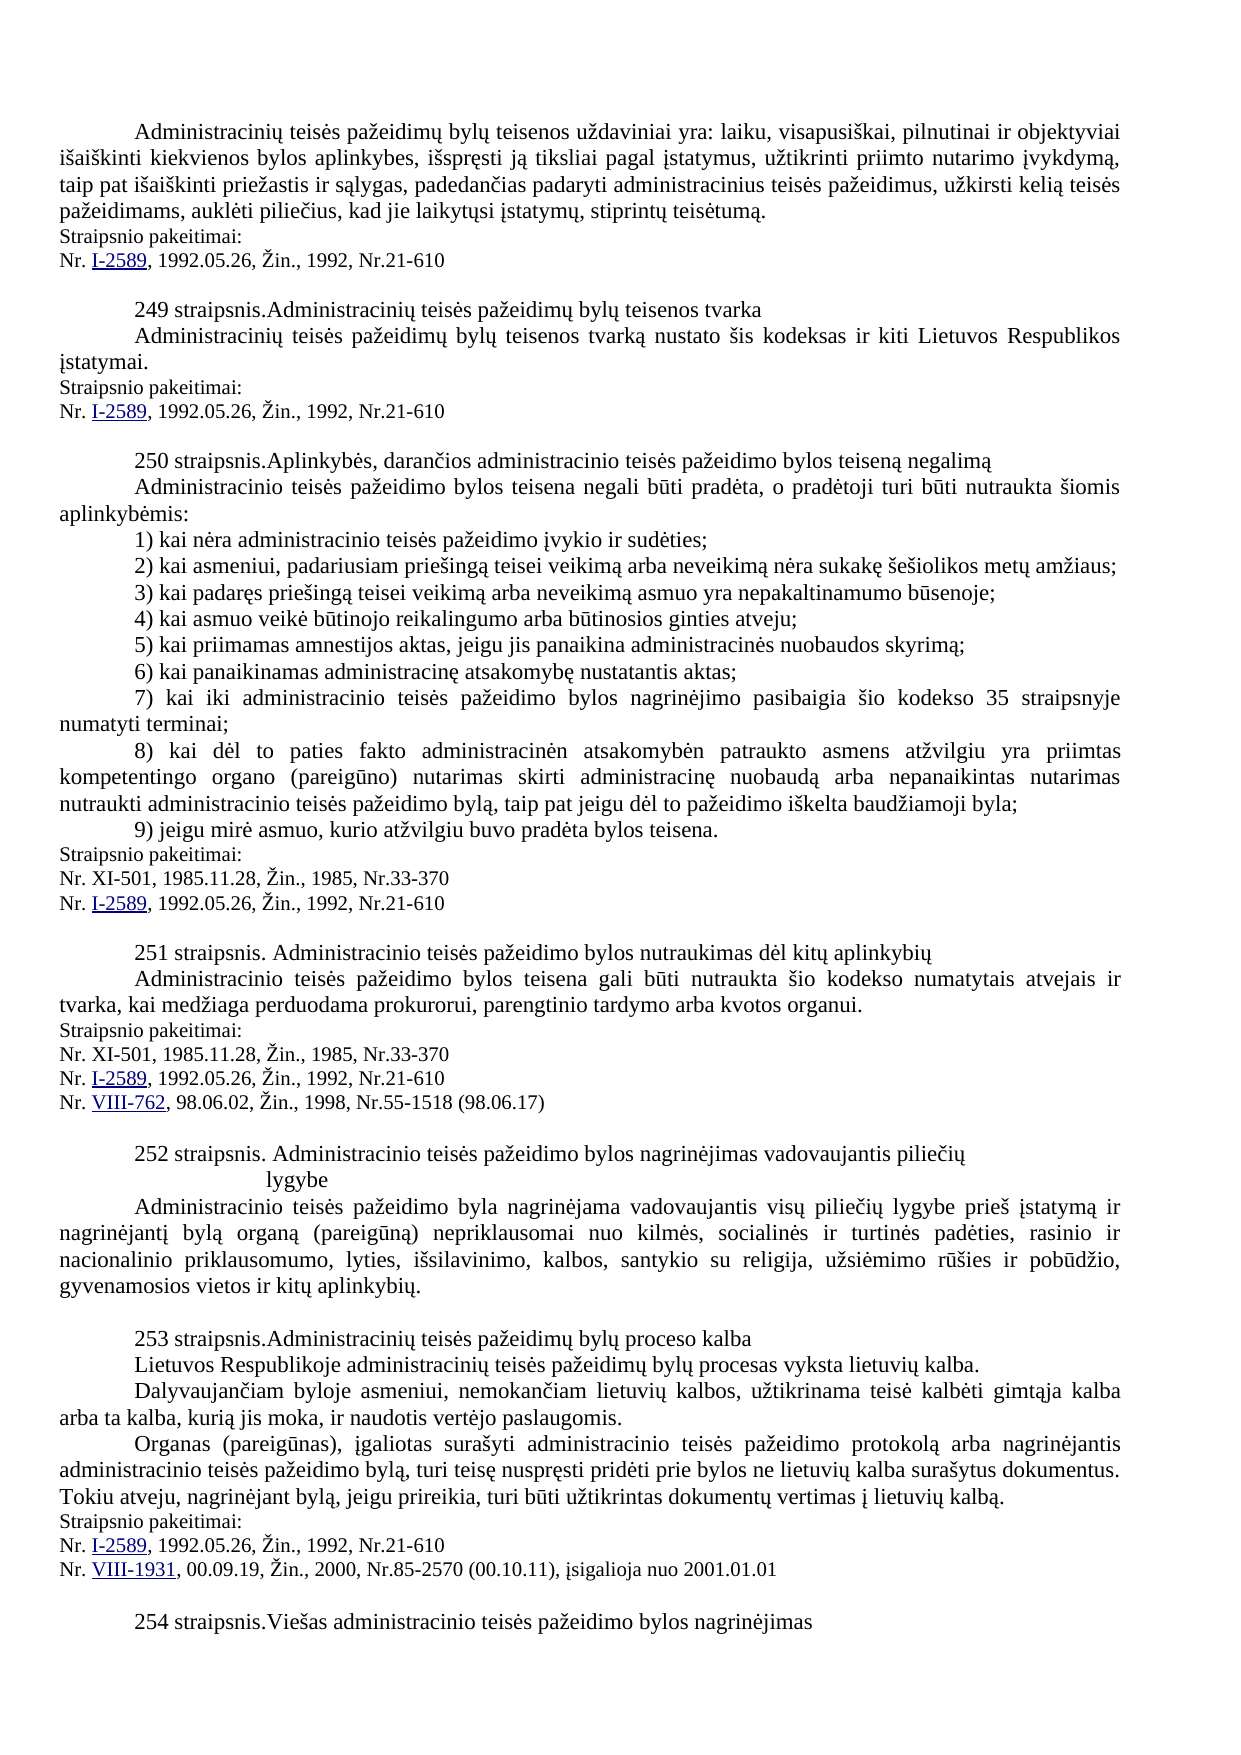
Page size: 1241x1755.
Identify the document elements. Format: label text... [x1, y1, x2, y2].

text Administracinių teisės pažeidimų bylų teisenos uždaviniai yra: laiku, visapusiškai, pilnutinai ir objektyviai išaiškinti kiekvienos bylos aplinkybes, išspręsti ją tiksliai pagal įstatymus, užtikrinti priimto nutarimo įvykdymą, taip pat išaiškinti priežastis ir sąlygas, padedančias padaryti administracinius teisės pažeidimus, užkirsti kelią teisės pažeidimams, auklėti piliečius, kad jie laikytųsi įstatymų, stiprintų teisėtumą. [59, 118, 1122, 223]
text 254 straipsnis.Viešas administracinio teisės pažeidimo bylos nagrinėjimas [59, 1608, 1122, 1634]
text 5) kai priimamas amnestijos aktas, jeigu jis panaikina administracinės nuobaudos skyrimą; [59, 631, 1122, 658]
text 6) kai panaikinamas administracinę atsakomybę nustatantis aktas; [59, 658, 1122, 684]
text Administracinio teisės pažeidimo byla nagrinėjama vadovaujantis visų piliečių lygybe prieš įstatymą ir nagrinėjantį bylą organą (pareigūną) nepriklausomai nuo kilmės, socialinės ir turtinės padėties, rasinio ir nacionalinio priklausomumo, lyties, išsilavinimo, kalbos, santykio su religija, užsiėmimo rūšies ir pobūdžio, gyvenamosios vietos ir kitų aplinkybių. [59, 1193, 1122, 1298]
text Nr. XI-501, 1985.11.28, Žin., 1985, Nr.33-370 [59, 1042, 1122, 1066]
text 252 straipsnis. Administracinio teisės pažeidimo bylos nagrinėjimas vadovaujantis piliečių [59, 1140, 1122, 1167]
text Nr. VIII-1931, 00.09.19, Žin., 2000, Nr.85-2570 (00.10.11), įsigalioja nuo 2001.01.01 [59, 1557, 1122, 1581]
text 1) kai nėra administracinio teisės pažeidimo įvykio ir sudėties; [59, 526, 1122, 552]
text Lietuvos Respublikoje administracinių teisės pažeidimų bylų procesas vyksta lietuvių kalba. [59, 1351, 1122, 1377]
text Straipsnio pakeitimai: [59, 1509, 1122, 1533]
text lygybe [209, 1167, 1122, 1193]
text Nr. I-2589, 1992.05.26, Žin., 1992, Nr.21-610 [59, 890, 1122, 914]
text 9) jeigu mirė asmuo, kurio atžvilgiu buvo pradėta bylos teisena. [59, 816, 1122, 842]
text Straipsnio pakeitimai: [59, 1018, 1122, 1042]
text Administracinio teisės pažeidimo bylos teisena negali būti pradėta, o pradėtoji turi būti nutraukta šiomis aplinkybėmis: [59, 473, 1122, 526]
text 4) kai asmuo veikė būtinojo reikalingumo arba būtinosios ginties atveju; [59, 605, 1122, 631]
text 7) kai iki administracinio teisės pažeidimo bylos nagrinėjimo pasibaigia šio kodekso 35 straipsnyje numatyti terminai; [59, 684, 1122, 737]
text Straipsnio pakeitimai: [59, 375, 1122, 399]
text 3) kai padaręs priešingą teisei veikimą arba neveikimą asmuo yra nepakaltinamumo būsenoje; [59, 579, 1122, 605]
text 253 straipsnis.Administracinių teisės pažeidimų bylų proceso kalba [59, 1325, 1122, 1351]
text 2) kai asmeniui, padariusiam priešingą teisei veikimą arba neveikimą nėra sukakę šešiolikos metų amžiaus; [59, 552, 1122, 579]
text Nr. I-2589, 1992.05.26, Žin., 1992, Nr.21-610 [59, 248, 1122, 272]
text Nr. I-2589, 1992.05.26, Žin., 1992, Nr.21-610 [59, 1533, 1122, 1557]
text Nr. I-2589, 1992.05.26, Žin., 1992, Nr.21-610 [59, 399, 1122, 423]
text Nr. VIII-762, 98.06.02, Žin., 1998, Nr.55-1518 (98.06.17) [59, 1090, 1122, 1114]
text 251 straipsnis. Administracinio teisės pažeidimo bylos nutraukimas dėl kitų aplinkybių [59, 938, 1122, 965]
text Administracinio teisės pažeidimo bylos teisena gali būti nutraukta šio kodekso numatytais atvejais ir tvarka, kai medžiaga perduodama prokurorui, parengtinio tardymo arba kvotos organui. [59, 965, 1122, 1018]
text Straipsnio pakeitimai: [59, 223, 1122, 248]
text 8) kai dėl to paties fakto administracinėn atsakomybėn patraukto asmens atžvilgiu yra priimtas kompetentingo organo (pareigūno) nutarimas skirti administracinę nuobaudą arba nepanaikintas nutarimas nutraukti administracinio teisės pažeidimo bylą, taip pat jeigu dėl to pažeidimo iškelta baudžiamoji byla; [59, 737, 1122, 816]
text 250 straipsnis.Aplinkybės, darančios administracinio teisės pažeidimo bylos teiseną negalimą [59, 447, 1122, 473]
text Organas (pareigūnas), įgaliotas surašyti administracinio teisės pažeidimo protokolą arba nagrinėjantis administracinio teisės pažeidimo bylą, turi teisę nuspręsti pridėti prie bylos ne lietuvių kalba surašytus dokumentus. Tokiu atveju, nagrinėjant bylą, jeigu prireikia, turi būti užtikrintas dokumentų vertimas į lietuvių kalbą. [59, 1430, 1122, 1509]
text Dalyvaujančiam byloje asmeniui, nemokančiam lietuvių kalbos, užtikrinama teisė kalbėti gimtąja kalba arba ta kalba, kurią jis moka, ir naudotis vertėjo paslaugomis. [59, 1377, 1122, 1430]
text 249 straipsnis.Administracinių teisės pažeidimų bylų teisenos tvarka [59, 296, 1122, 322]
text Nr. I-2589, 1992.05.26, Žin., 1992, Nr.21-610 [59, 1066, 1122, 1090]
text Administracinių teisės pažeidimų bylų teisenos tvarką nustato šis kodeksas ir kiti Lietuvos Respublikos įstatymai. [59, 322, 1122, 375]
text Straipsnio pakeitimai: [59, 842, 1122, 866]
text Nr. XI-501, 1985.11.28, Žin., 1985, Nr.33-370 [59, 866, 1122, 890]
